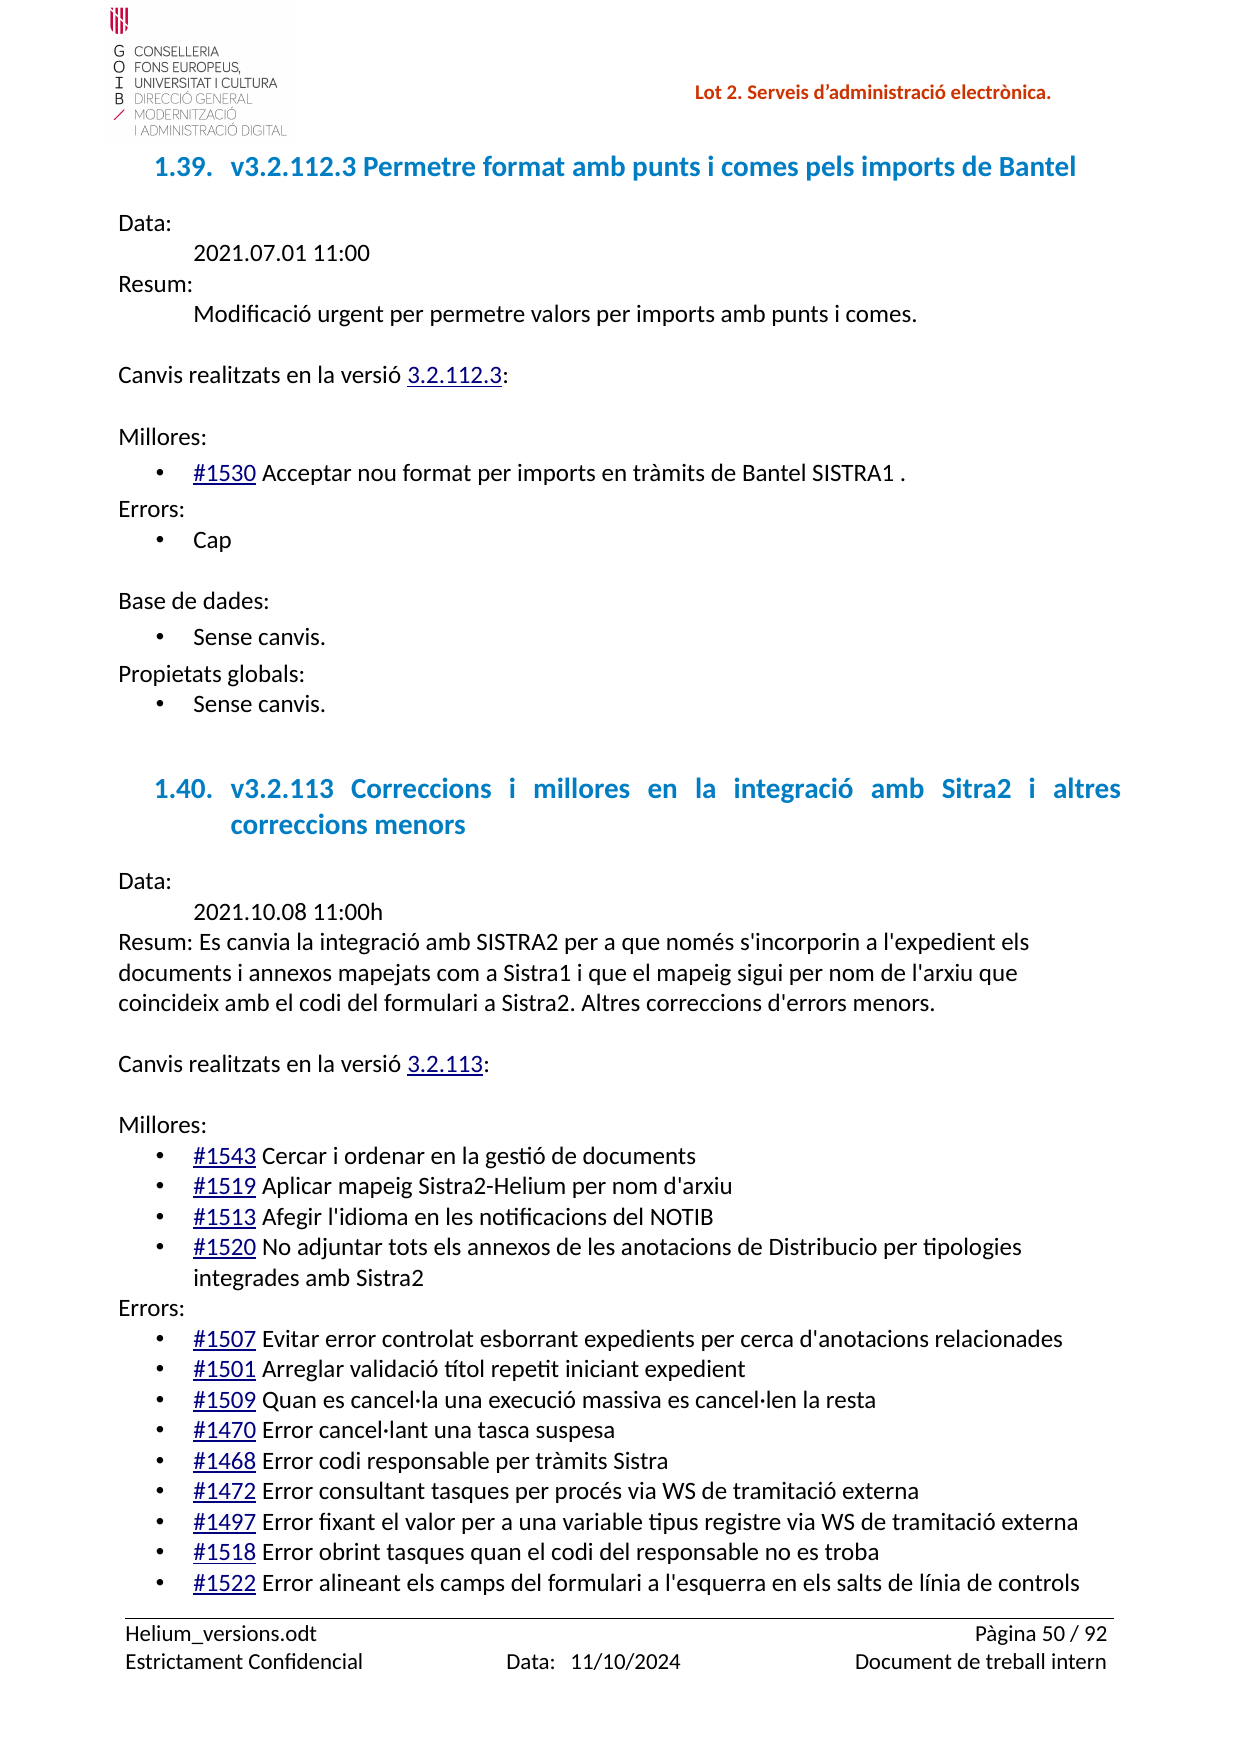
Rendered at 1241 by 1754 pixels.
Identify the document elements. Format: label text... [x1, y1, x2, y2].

list #1518 Error obrint tasques quan el codi del responsable no es troba [156, 1537, 1122, 1567]
list Cap [156, 524, 1122, 554]
text Canvis realitzats en la versió 3.2.112.3: [118, 359, 1122, 390]
list #1468 Error codi responsable per tràmits Sistra [156, 1445, 1122, 1476]
text Base de dades: [118, 585, 1122, 616]
text Canvis realitzats en la versió 3.2.113: [118, 1048, 1122, 1079]
list #1501 Arreglar validació títol repetit iniciant expedient [156, 1353, 1122, 1384]
text Propietats globals: [118, 658, 1122, 688]
text Millores: [118, 1109, 1122, 1140]
text 2021.10.08 11:00h [118, 896, 1122, 926]
list #1509 Quan es cancel·la una execució massiva es cancel·len la resta [156, 1384, 1122, 1414]
text Errors: [118, 493, 1122, 524]
list #1543 Cercar i ordenar en la gestió de documents [156, 1140, 1122, 1170]
list #1522 Error alineant els camps del formulari a l'esquerra en els salts de línia de controls [156, 1567, 1122, 1598]
text Data: [118, 207, 1122, 237]
list #1470 Error cancel·lant una tasca suspesa [156, 1414, 1122, 1445]
list Sense canvis. [156, 688, 1122, 719]
list #1520 No adjuntar tots els annexos de les anotacions de Distribucio per tipologies integrades amb Sistra2 [156, 1231, 1122, 1292]
text Modificació urgent per permetre valors per imports amb punts i comes. [118, 298, 1122, 329]
text Resum: Es canvia la integració amb SISTRA2 per a que només s'incorporin a l'expedient els documents i annexos mapejats com a Sistra1 i que el mapeig sigui per nom de l'arxiu que coincideix amb el codi del formulari a Sistra2. Altres correccions d'errors menors. [118, 926, 1122, 1018]
text Resum: [118, 268, 1122, 298]
list #1472 Error consultant tasques per procés via WS de tramitació externa [156, 1476, 1122, 1506]
list #1513 Afegir l'idioma en les notificacions del NOTIB [156, 1201, 1122, 1231]
picture [100, 0, 297, 144]
subtitle v3.2.113 Correccions i millores en la integració amb Sitra2 i altres correccions menors [153, 770, 1122, 841]
list #1519 Aplicar mapeig Sistra2-Helium per nom d'arxiu [156, 1170, 1122, 1201]
list #1507 Evitar error controlat esborrant expedients per cerca d'anotacions relacionades [156, 1323, 1122, 1353]
list Sense canvis. [156, 622, 1122, 652]
list #1530 Acceptar nou format per imports en tràmits de Bantel SISTRA1 . [156, 457, 1122, 488]
subtitle v3.2.112.3 Permetre format amb punts i comes pels imports de Bantel [153, 148, 1122, 183]
list #1497 Error fixant el valor per a una variable tipus registre via WS de tramitació externa [156, 1506, 1122, 1537]
text Millores: [118, 421, 1122, 451]
text Errors: [118, 1292, 1122, 1323]
text Data: [118, 865, 1122, 896]
text 2021.07.01 11:00 [118, 237, 1122, 268]
